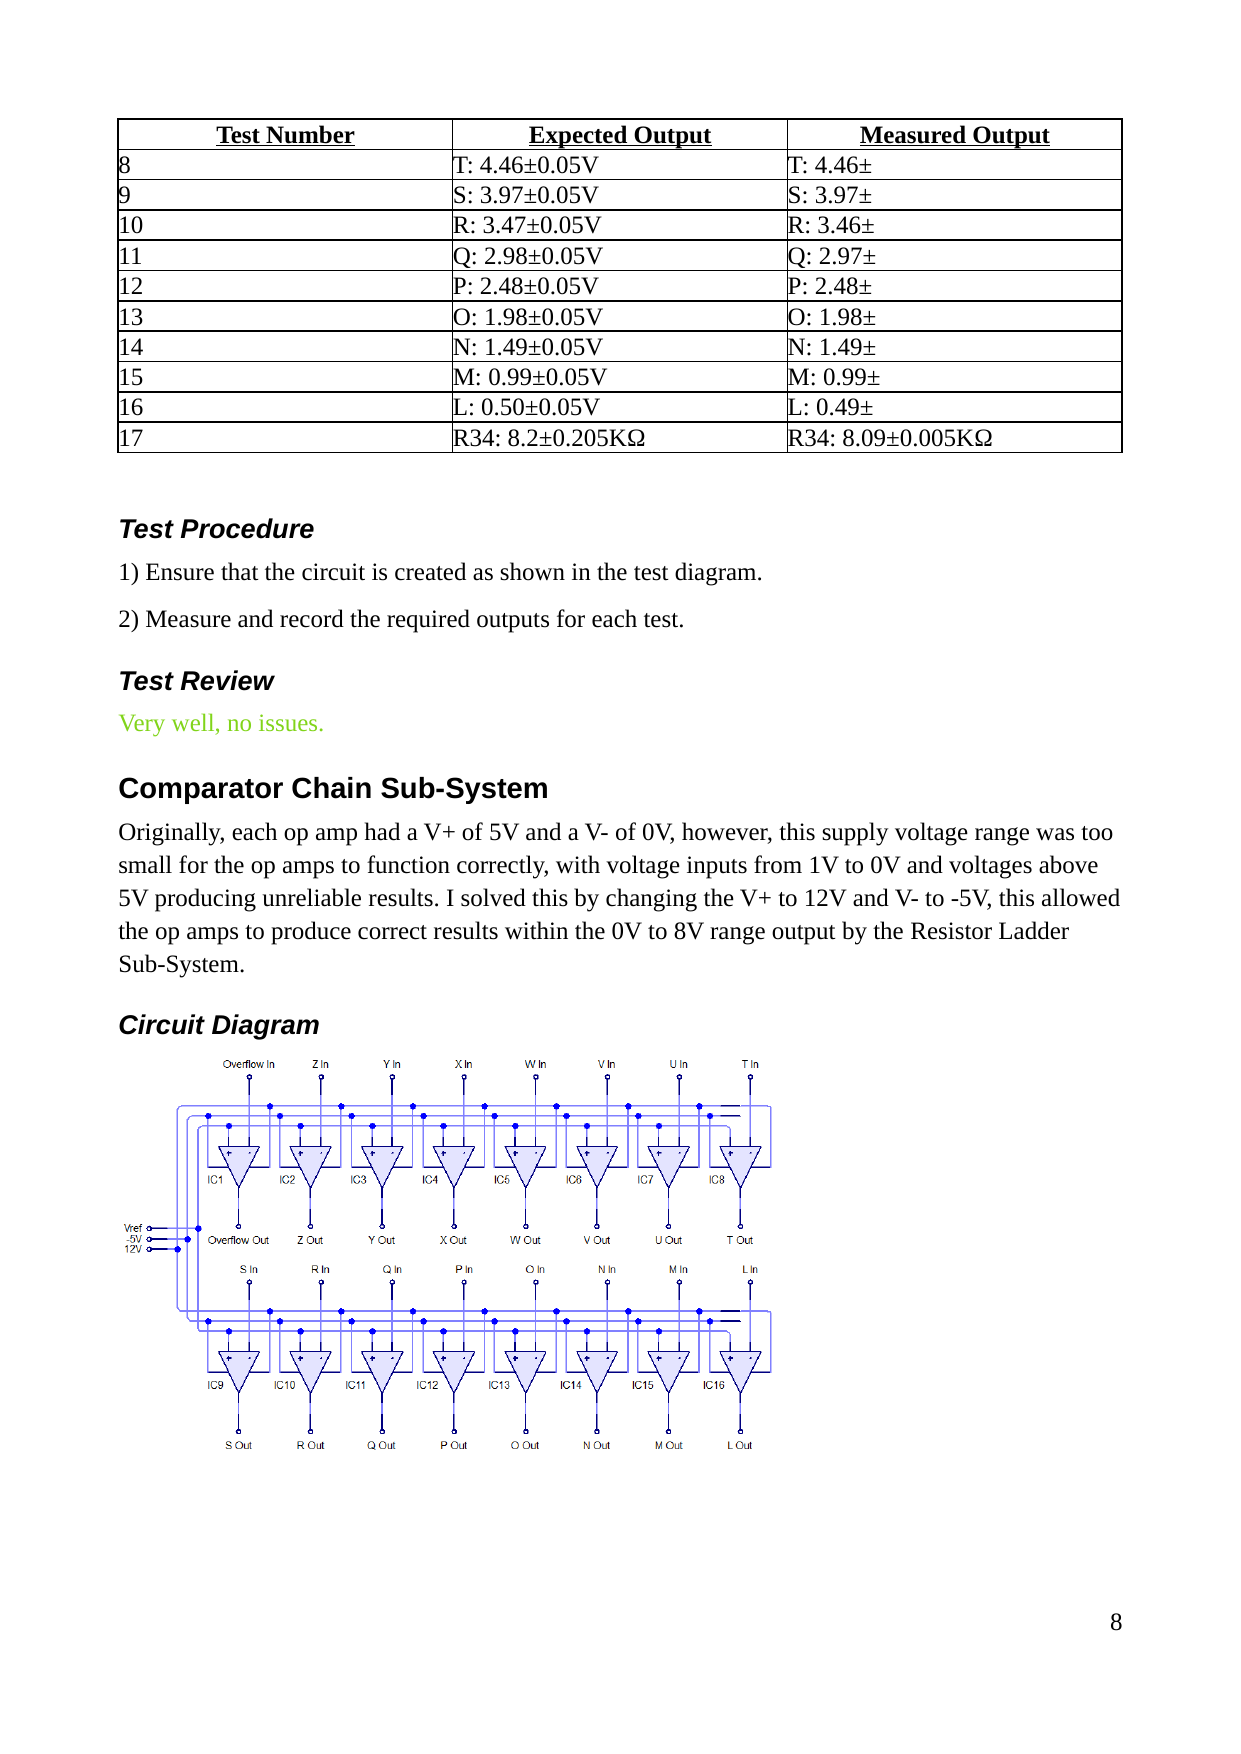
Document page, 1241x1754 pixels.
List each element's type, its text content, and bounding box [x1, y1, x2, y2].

table_cell L: 0.49± [788, 393, 1121, 421]
table_cell R34: 8.09±0.005KΩ [788, 423, 1121, 452]
table_cell R: 3.47±0.05V [453, 211, 787, 239]
table_cell L: 0.50±0.05V [453, 393, 787, 421]
table_cell P: 2.48± [788, 271, 1121, 300]
table_header Test Number [119, 120, 452, 148]
table_cell S: 3.97± [788, 180, 1121, 209]
table_cell 14 [119, 332, 452, 361]
table_cell N: 1.49± [788, 332, 1121, 361]
picture [118, 1052, 779, 1456]
text 1) Ensure that the circuit is created as shown in the test diagram. [118, 557, 1122, 586]
text 2) Measure and record the required outputs for each test. [118, 604, 1122, 633]
table_cell S: 3.97±0.05V [453, 180, 787, 209]
table_cell 17 [119, 423, 452, 452]
subtitle Test Procedure [118, 513, 1122, 544]
table_cell O: 1.98±0.05V [453, 302, 787, 330]
table_cell 8 [119, 150, 452, 179]
table_cell 11 [119, 241, 452, 270]
table_cell 9 [119, 180, 452, 209]
text Originally, each op amp had a V+ of 5V and a V- of 0V, however, this supply voltage range was too small for the op amps to function correctly, with voltage inputs from 1V to 0V and voltages above 5V producing unreliable results. I solved this by changing the V+ to 12V and V- to -5V, this allowed the op amps to produce correct results within the 0V to 8V range output by the Resistor Ladder Sub-System. [118, 817, 1122, 977]
table_cell T: 4.46±0.05V [453, 150, 787, 179]
subtitle Comparator Chain Sub-System [118, 771, 1122, 804]
table_header Measured Output [788, 120, 1121, 148]
table_cell 13 [119, 302, 452, 330]
table_cell O: 1.98± [788, 302, 1121, 330]
table_cell R: 3.46± [788, 211, 1121, 239]
table_cell 16 [119, 393, 452, 421]
text Very well, no issues. [118, 708, 1122, 737]
table_cell N: 1.49±0.05V [453, 332, 787, 361]
table_cell T: 4.46± [788, 150, 1121, 179]
table_cell 15 [119, 362, 452, 391]
table_cell M: 0.99±0.05V [453, 362, 787, 391]
subtitle Circuit Diagram [118, 1009, 1122, 1040]
table_cell 12 [119, 271, 452, 300]
subtitle Test Review [118, 665, 1122, 696]
table_header Expected Output [453, 120, 787, 148]
table_cell 10 [119, 211, 452, 239]
table_cell P: 2.48±0.05V [453, 271, 787, 300]
table_cell M: 0.99± [788, 362, 1121, 391]
table_cell R34: 8.2±0.205KΩ [453, 423, 787, 452]
table_cell Q: 2.97± [788, 241, 1121, 270]
table_cell Q: 2.98±0.05V [453, 241, 787, 270]
